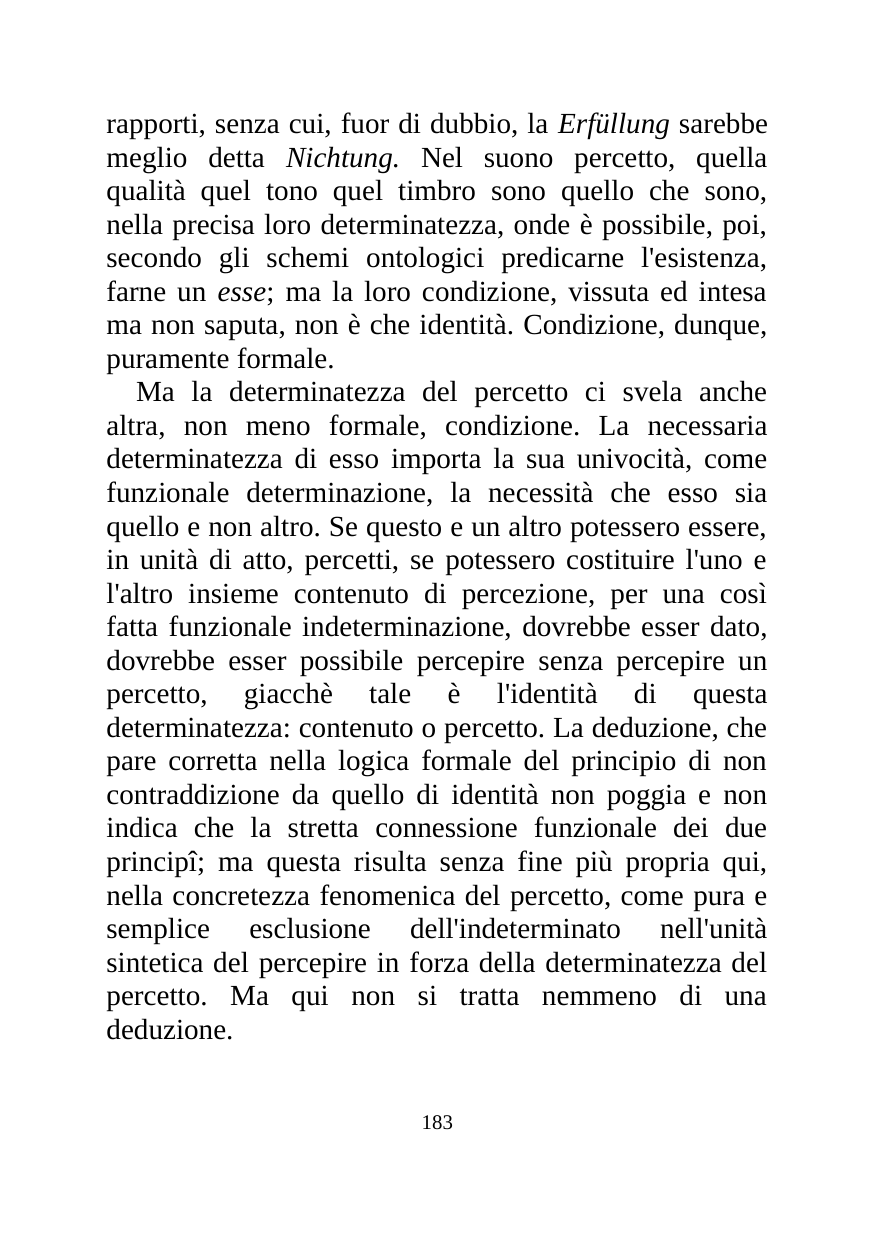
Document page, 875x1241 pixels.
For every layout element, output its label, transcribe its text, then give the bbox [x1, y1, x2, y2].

text rapporti, senza cui, fuor di dubbio, la Erfüllung sarebbe meglio detta Nichtung. Nel suono percetto, quella qualità quel tono quel timbro sono quello che sono, nella precisa loro determinatezza, onde è possibile, poi, secondo gli schemi ontologici predicarne l'esistenza, farne un esse; ma la loro condizione, vissuta ed intesa ma non saputa, non è che identità. Condizione, dunque, puramente formale. [106, 106, 768, 374]
text Ma la determinatezza del percetto ci svela anche altra, non meno formale, condizione. La necessaria determinatezza di esso importa la sua univocità, come funzionale determinazione, la necessità che esso sia quello e non altro. Se questo e un altro potessero essere, in unità di atto, percetti, se potessero costituire l'uno e l'altro insieme contenuto di percezione, per una così fatta funzionale indeterminazione, dovrebbe esser dato, dovrebbe esser possibile percepire senza percepire un percetto, giacchè tale è l'identità di questa determinatezza: contenuto o percetto. La deduzione, che pare corretta nella logica formale del principio di non contraddizione da quello di identità non poggia e non indica che la stretta connessione funzionale dei due principî; ma questa risulta senza fine più propria qui, nella concretezza fenomenica del percetto, come pura e semplice esclusione dell'indeterminato nell'unità sintetica del percepire in forza della determinatezza del percetto. Ma qui non si tratta nemmeno di una deduzione. [106, 374, 768, 1045]
